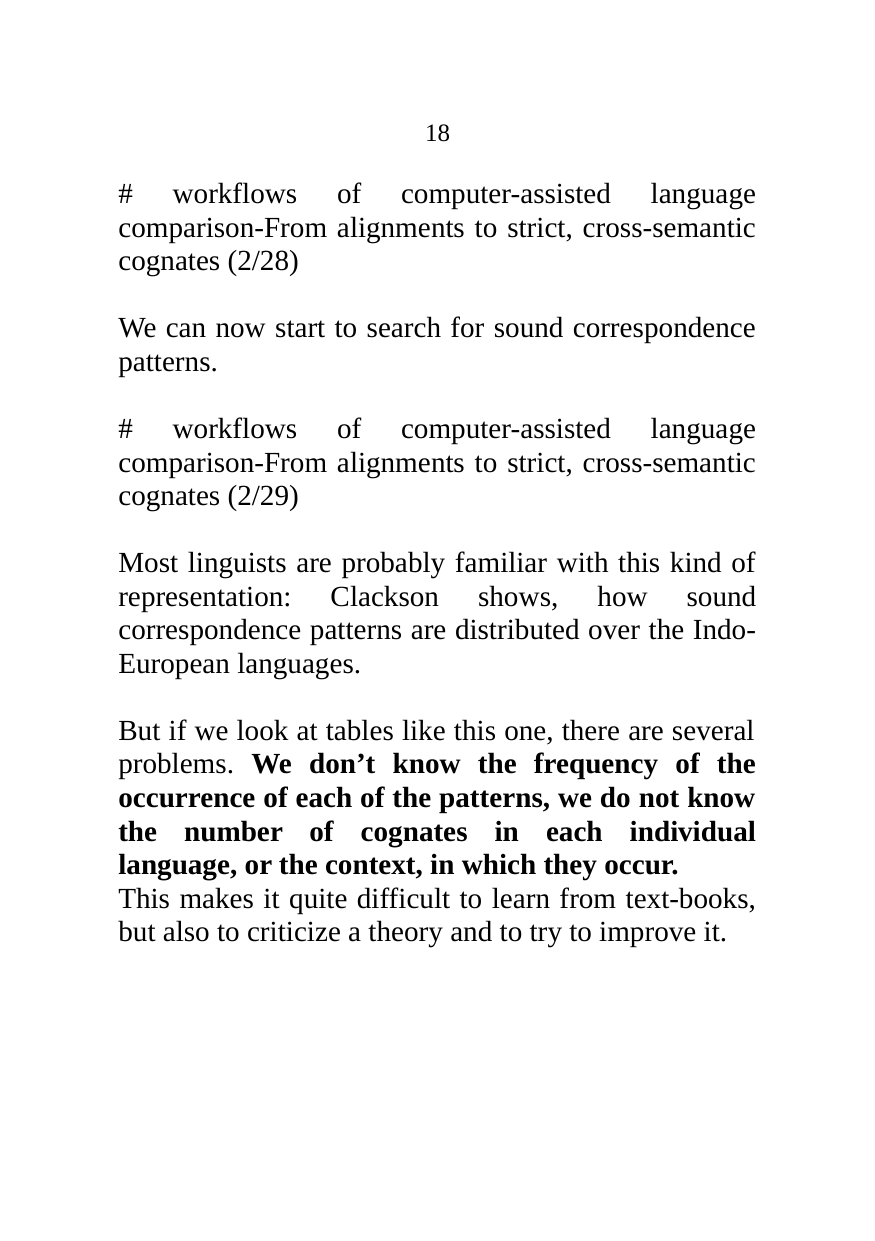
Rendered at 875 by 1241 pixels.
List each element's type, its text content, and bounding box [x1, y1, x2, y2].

text # workflows of computer-assisted language comparison-From alignments to strict, cross-semantic cognates (2/29) [118, 411, 756, 512]
text # workflows of computer-assisted language comparison-From alignments to strict, cross-semantic cognates (2/28) [118, 176, 756, 277]
text We can now start to search for sound correspondence patterns. [118, 311, 756, 378]
text This makes it quite difficult to learn from text-books, but also to criticize a theory and to try to improve it. [118, 881, 756, 948]
text But if we look at tables like this one, there are several problems. We don’t know the frequency of the occurrence of each of the patterns, we do not know the number of cognates in each individual language, or the context, in which they occur. [118, 713, 756, 881]
text Most linguists are probably familiar with this kind of representation: Clackson shows, how sound correspondence patterns are distributed over the Indo-European languages. [118, 545, 756, 679]
